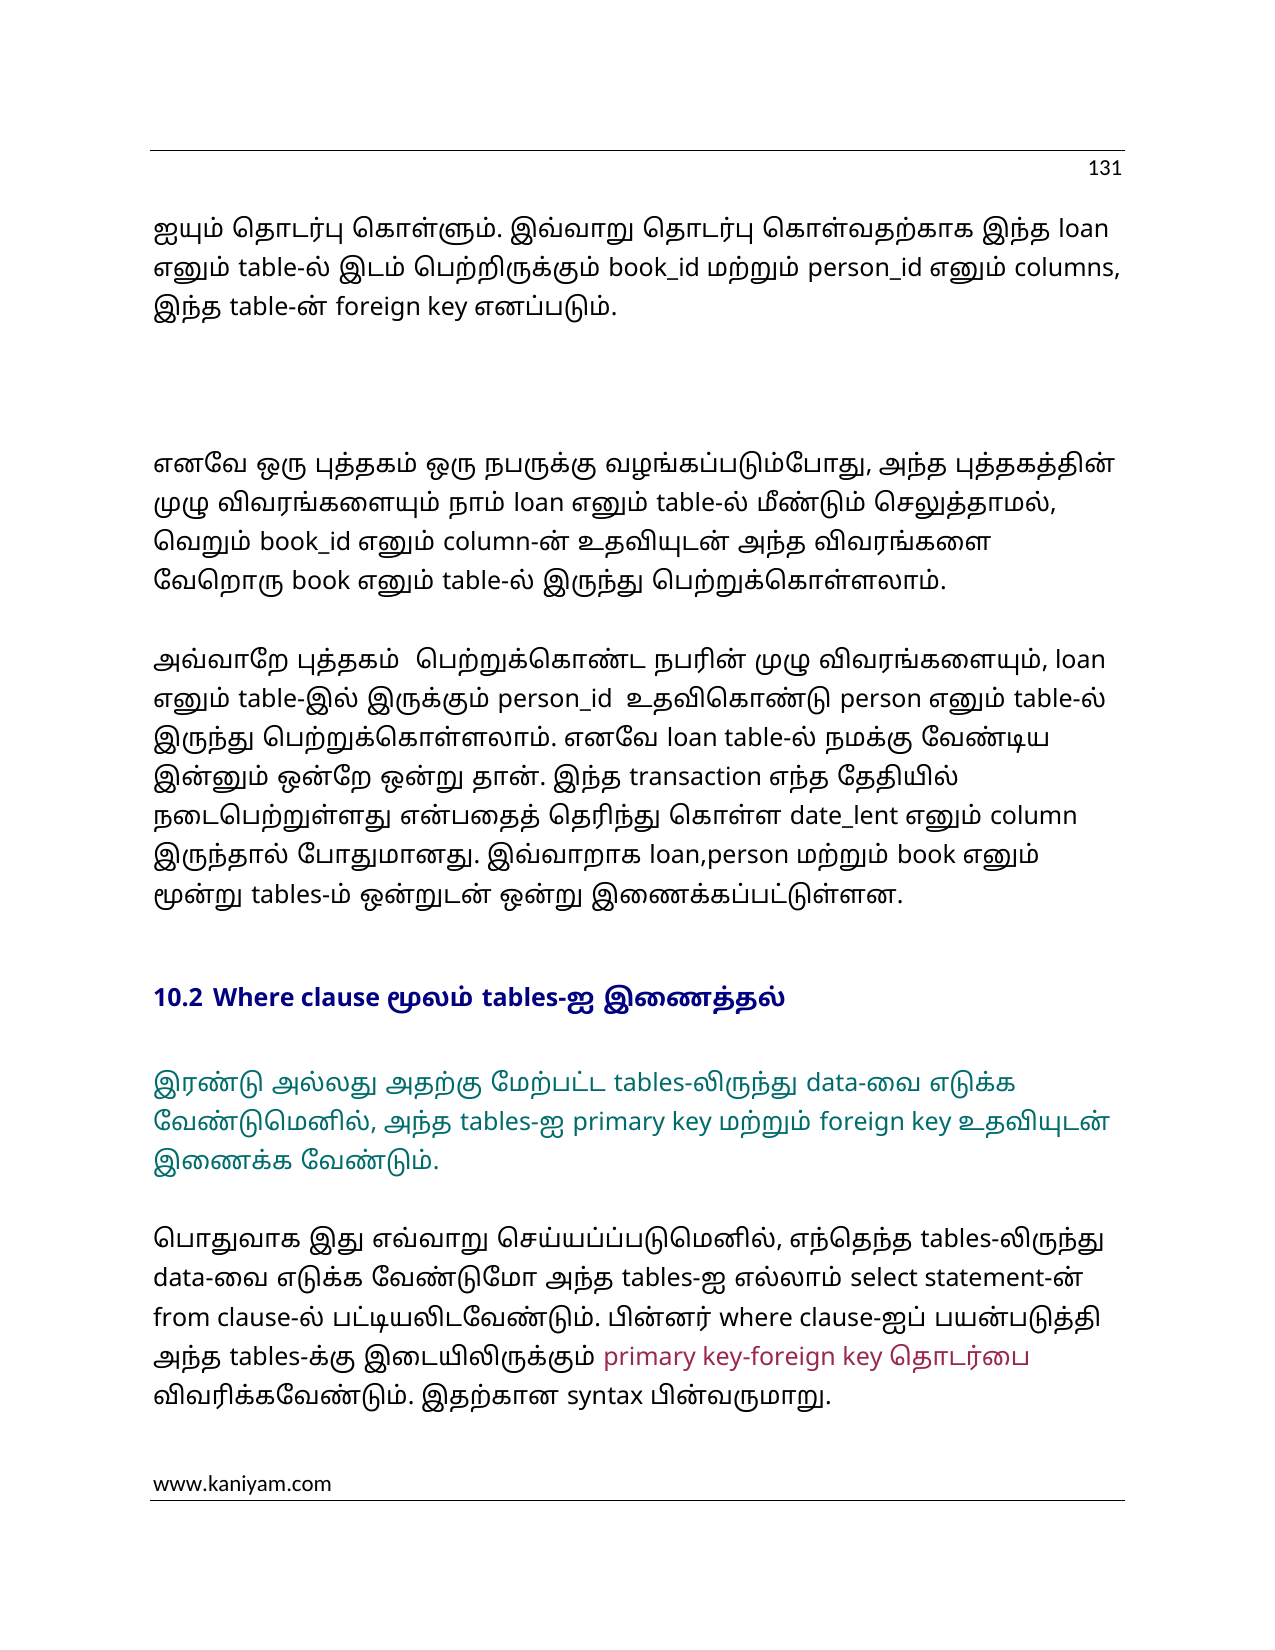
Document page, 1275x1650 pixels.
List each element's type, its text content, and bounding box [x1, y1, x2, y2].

text அவ்வாறே புத்தகம் பெற்றுக்கொண்ட நபரின் முழு விவரங்களையும், loan எனும் table-இல் இருக்கும் person_id உதவிகொண்டு person எனும் table-ல் இருந்து பெற்றுக்கொள்ளலாம். எனவே loan table-ல் நமக்கு வேண்டிய இன்னும் ஒன்றே ஒன்று தான். இந்த transaction எந்த தேதியில் நடைபெற்றுள்ளது என்பதைத் தெரிந்து கொள்ள date_lent எனும் column இருந்தால் போதுமானது. இவ்வாறாக loan,person மற்றும் book எனும் மூன்று tables-ம் ஒன்றுடன் ஒன்று இணைக்கப்பட்டுள்ளன. [153, 641, 1122, 910]
subtitle Where clause மூலம் tables-ஐ இணைத்தல் [153, 980, 1122, 1014]
text இரண்டு அல்லது அதற்கு மேற்பட்ட tables-லிருந்து data-வை எடுக்க வேண்டுமெனில், அந்த tables-ஐ primary key மற்றும் foreign key உதவியுடன் இணைக்க வேண்டும். [153, 1064, 1122, 1177]
text பொதுவாக இது எவ்வாறு செய்யப்ப்படுமெனில், எந்தெந்த tables-லிருந்து data-வை எடுக்க வேண்டுமோ அந்த tables-ஐ எல்லாம் select statement-ன் from clause-ல் பட்டியலிடவேண்டும். பின்னர் where clause-ஐப் பயன்படுத்தி அந்த tables-க்கு இடையிலிருக்கும் primary key-foreign key தொடர்பை விவரிக்கவேண்டும். இதற்கான syntax பின்வருமாறு. [153, 1182, 1122, 1412]
text ஐயும் தொடர்பு கொள்ளும். இவ்வாறு தொடர்பு கொள்வதற்காக இந்த loan எனும் table-ல் இடம் பெற்றிருக்கும் book_id மற்றும் person_id எனும் columns, இந்த table-ன் foreign key எனப்படும். [153, 211, 1122, 323]
text எனவே ஒரு புத்தகம் ஒரு நபருக்கு வழங்கப்படும்போது, அந்த புத்தகத்தின் முழு விவரங்களையும் நாம் loan எனும் table-ல் மீண்டும் செலுத்தாமல், வெறும் book_id எனும் column-ன் உதவியுடன் அந்த விவரங்களை வேறொரு book எனும் table-ல் இருந்து பெற்றுக்கொள்ளலாம். [153, 406, 1122, 597]
